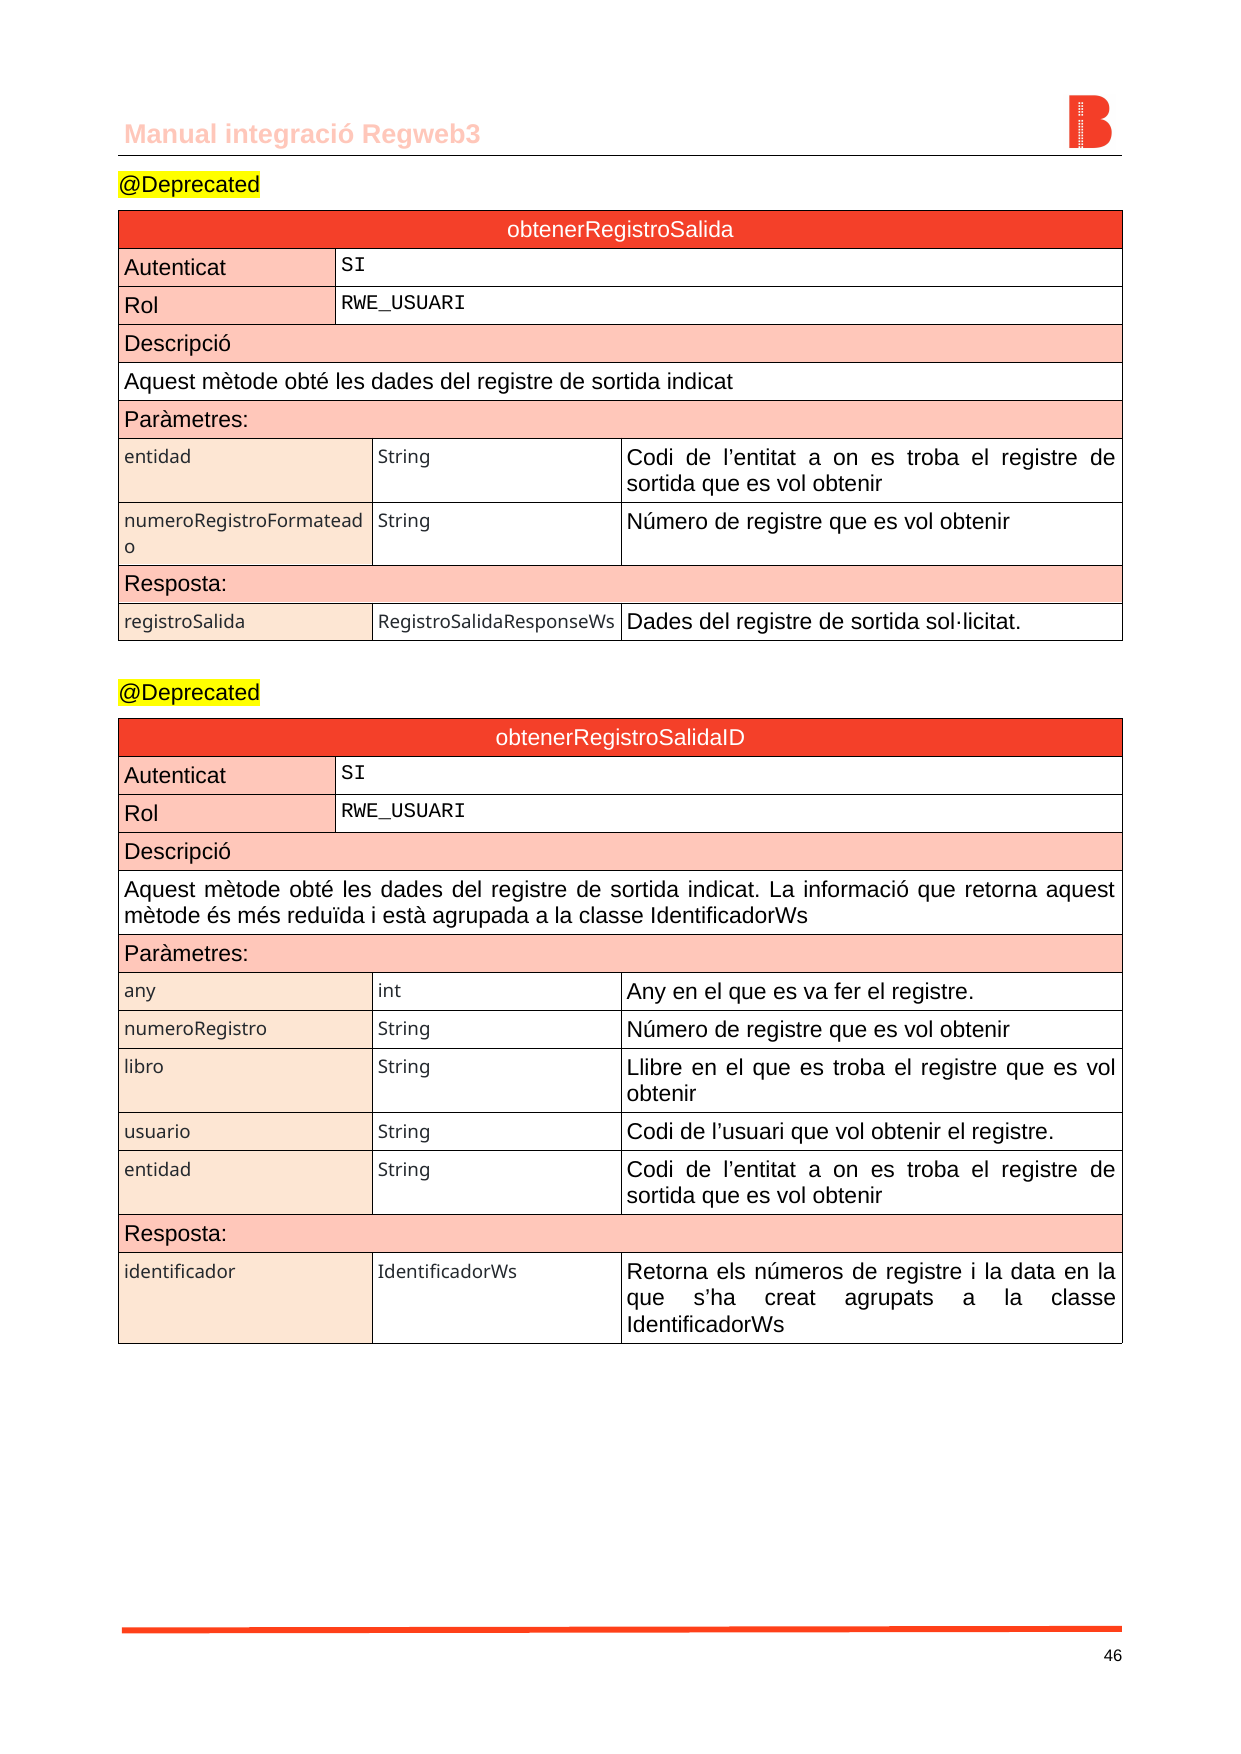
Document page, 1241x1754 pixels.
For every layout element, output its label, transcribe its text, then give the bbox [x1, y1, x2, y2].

table_header obtenerRegistroSalida [119, 211, 1122, 248]
table_header obtenerRegistroSalidaID [119, 719, 1122, 756]
table_cell RWE_USUARI [336, 287, 1122, 324]
table_cell Número de registre que es vol obtenir [622, 1011, 1122, 1048]
table_cell IdentificadorWs [373, 1253, 621, 1343]
text @Deprecated [118, 171, 1122, 198]
table_cell String [373, 439, 621, 502]
table_cell any [119, 973, 372, 1010]
table_cell Aquest mètode obté les dades del registre de sortida indicat [119, 363, 1122, 400]
table_cell libro [119, 1049, 372, 1112]
table_cell Codi de l’entitat a on es troba el registre de sortida que es vol obtenir [622, 439, 1122, 502]
table_cell Autenticat [119, 249, 335, 286]
table_cell registroSalida [119, 604, 372, 640]
table_cell numeroRegistroFormateado [119, 503, 372, 564]
table_cell entidad [119, 439, 372, 502]
table_cell usuario [119, 1113, 372, 1150]
text @Deprecated [118, 679, 1122, 706]
table_cell String [373, 503, 621, 564]
table_cell Descripció [119, 325, 1122, 362]
table_cell numeroRegistro [119, 1011, 372, 1048]
table_cell Codi de l’usuari que vol obtenir el registre. [622, 1113, 1122, 1150]
table_cell Rol [119, 795, 335, 832]
table_cell RWE_USUARI [336, 795, 1122, 832]
table_cell String [373, 1151, 621, 1214]
table_cell Número de registre que es vol obtenir [622, 503, 1122, 564]
table_cell Retorna els números de registre i la data en la que s’ha creat agrupats a la classe IdentificadorWs [622, 1253, 1122, 1343]
table_cell RegistroSalidaResponseWs [373, 604, 621, 640]
table_cell Rol [119, 287, 335, 324]
table_cell entidad [119, 1151, 372, 1214]
table_cell int [373, 973, 621, 1010]
table_cell Resposta: [119, 566, 1122, 602]
table_cell Llibre en el que es troba el registre que es vol obtenir [622, 1049, 1122, 1112]
table_cell Descripció [119, 833, 1122, 870]
table_cell Dades del registre de sortida sol·licitat. [622, 604, 1122, 640]
table_cell Paràmetres: [119, 935, 1122, 972]
table_cell SI [336, 249, 1122, 286]
table_cell SI [336, 757, 1122, 794]
table_cell identificador [119, 1253, 372, 1343]
table_cell Codi de l’entitat a on es troba el registre de sortida que es vol obtenir [622, 1151, 1122, 1214]
picture [1063, 94, 1117, 150]
table_cell Autenticat [119, 757, 335, 794]
table_cell String [373, 1049, 621, 1112]
table_cell Any en el que es va fer el registre. [622, 973, 1122, 1010]
table_cell String [373, 1113, 621, 1150]
table_cell Paràmetres: [119, 401, 1122, 438]
table_cell String [373, 1011, 621, 1048]
table_cell Resposta: [119, 1215, 1122, 1252]
table_cell Aquest mètode obté les dades del registre de sortida indicat. La informació que retorna aquest mètode és més reduïda i està agrupada a la classe IdentificadorWs [119, 871, 1122, 934]
